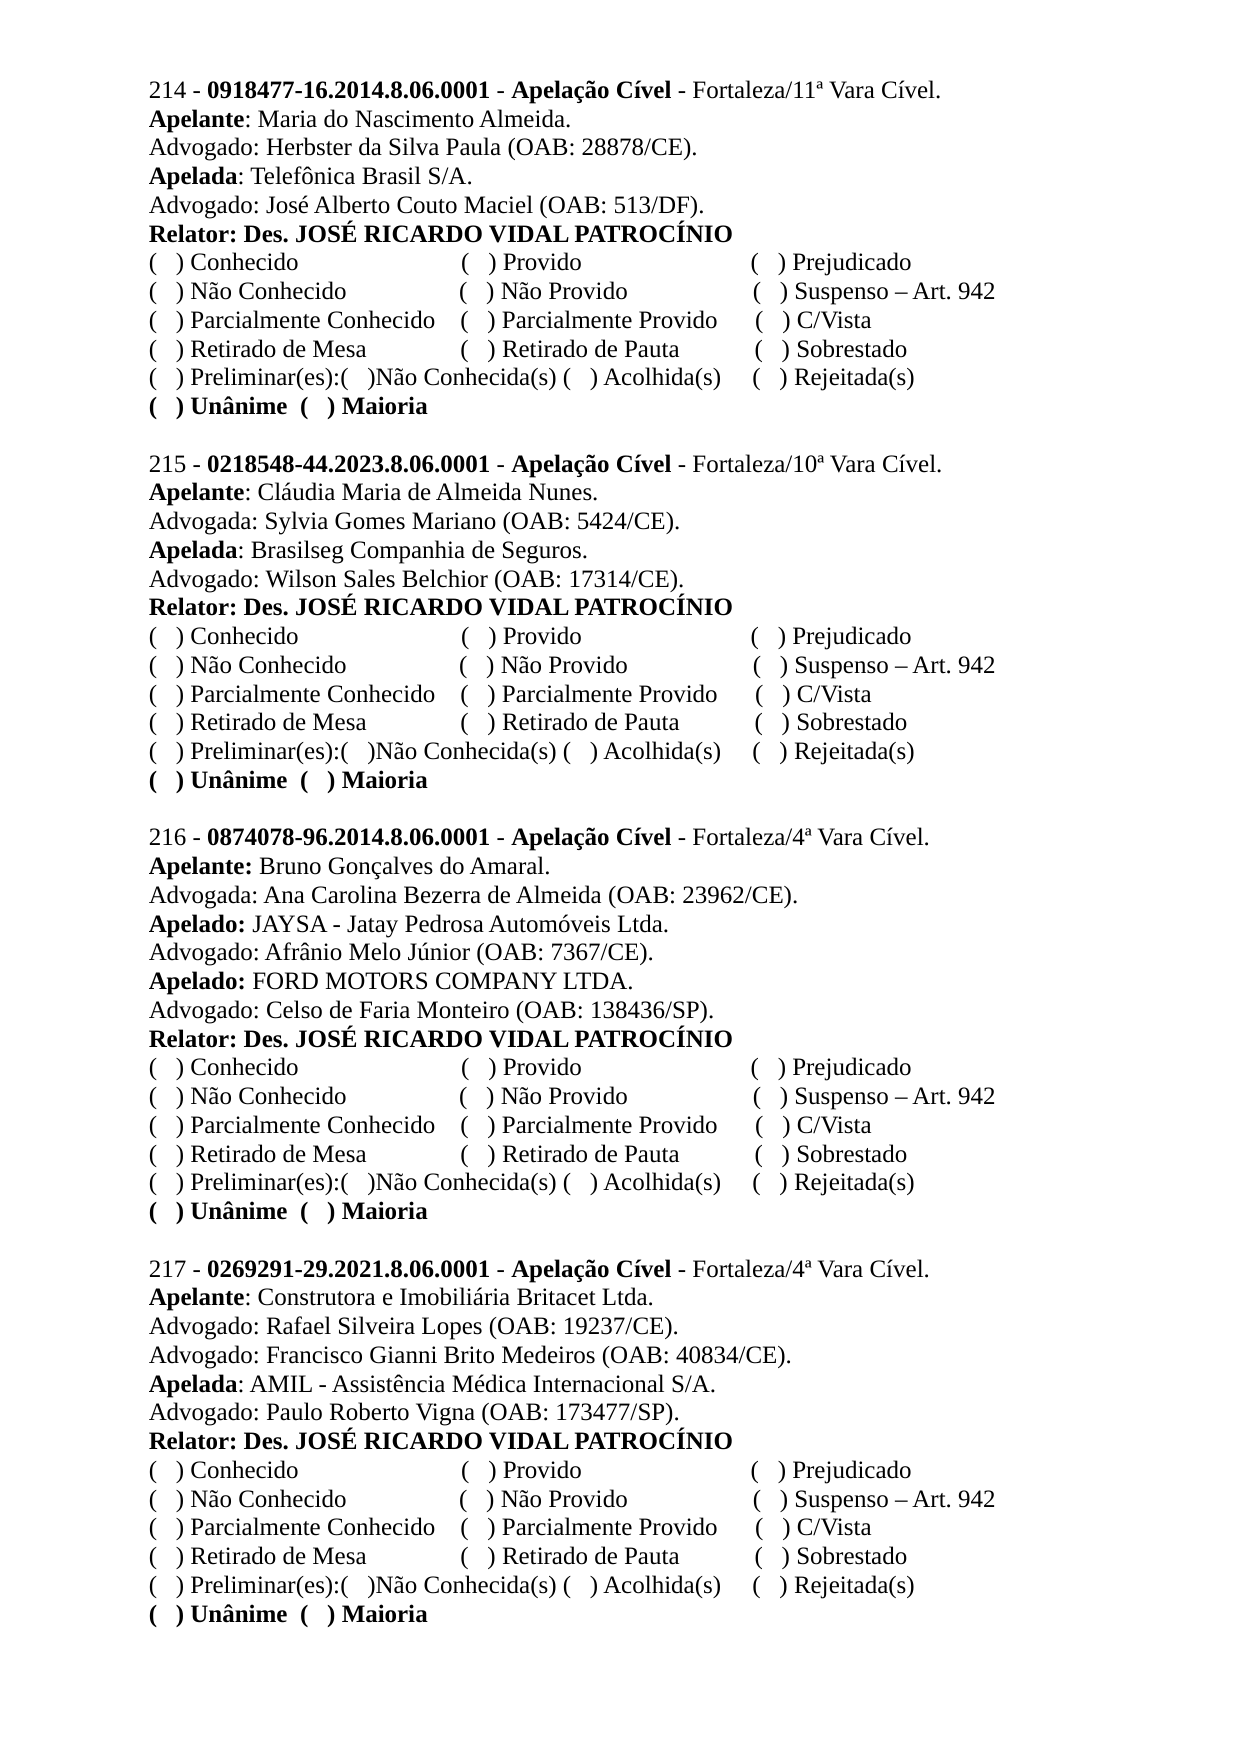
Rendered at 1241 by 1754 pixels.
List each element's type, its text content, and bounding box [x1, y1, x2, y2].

text Apelada: AMIL - Assistência Médica Internacional S/A. [148, 1369, 1141, 1397]
text ( ) Unânime ( ) Maioria [148, 391, 1158, 420]
text ( ) Parcialmente Conhecido ( ) Parcialmente Provido ( ) C/Vista [148, 679, 1158, 707]
text ( ) Conhecido ( ) Provido ( ) Prejudicado [148, 621, 1141, 650]
text Apelado: FORD MOTORS COMPANY LTDA. [148, 966, 1141, 995]
text ( ) Retirado de Mesa ( ) Retirado de Pauta ( ) Sobrestado [148, 334, 1158, 362]
text ( ) Unânime ( ) Maioria [148, 1196, 1158, 1225]
text Apelante: Cláudia Maria de Almeida Nunes. [148, 477, 1141, 506]
text ( ) Parcialmente Conhecido ( ) Parcialmente Provido ( ) C/Vista [148, 1512, 1158, 1541]
text Relator: Des. JOSÉ RICARDO VIDAL PATROCÍNIO [148, 219, 1141, 247]
text ( ) Não Conhecido ( ) Não Provido ( ) Suspenso – Art. 942 [148, 1484, 1158, 1512]
text 214 - 0918477-16.2014.8.06.0001 - Apelação Cível - Fortaleza/11ª Vara Cível. [148, 75, 1141, 104]
text Apelante: Bruno Gonçalves do Amaral. [148, 851, 1141, 880]
text ( ) Conhecido ( ) Provido ( ) Prejudicado [148, 1052, 1141, 1081]
text Apelada: Telefônica Brasil S/A. [148, 161, 1141, 190]
text 217 - 0269291-29.2021.8.06.0001 - Apelação Cível - Fortaleza/4ª Vara Cível. [148, 1254, 1141, 1282]
text Advogado: Celso de Faria Monteiro (OAB: 138436/SP). [148, 995, 1141, 1024]
text Relator: Des. JOSÉ RICARDO VIDAL PATROCÍNIO [148, 1426, 1141, 1455]
text ( ) Preliminar(es):( )Não Conhecida(s) ( ) Acolhida(s) ( ) Rejeitada(s) [148, 1167, 1158, 1196]
text ( ) Parcialmente Conhecido ( ) Parcialmente Provido ( ) C/Vista [148, 1110, 1158, 1139]
text Relator: Des. JOSÉ RICARDO VIDAL PATROCÍNIO [148, 1024, 1141, 1052]
text Apelada: Brasilseg Companhia de Seguros. [148, 535, 1141, 564]
text ( ) Conhecido ( ) Provido ( ) Prejudicado [148, 247, 1141, 276]
text ( ) Não Conhecido ( ) Não Provido ( ) Suspenso – Art. 942 [148, 1081, 1158, 1110]
text ( ) Unânime ( ) Maioria [148, 1599, 1158, 1627]
text ( ) Preliminar(es):( )Não Conhecida(s) ( ) Acolhida(s) ( ) Rejeitada(s) [148, 1570, 1158, 1599]
text ( ) Não Conhecido ( ) Não Provido ( ) Suspenso – Art. 942 [148, 276, 1158, 305]
text Advogado: Paulo Roberto Vigna (OAB: 173477/SP). [148, 1397, 1141, 1426]
text ( ) Conhecido ( ) Provido ( ) Prejudicado [148, 1455, 1141, 1484]
text Advogada: Ana Carolina Bezerra de Almeida (OAB: 23962/CE). [148, 880, 1141, 909]
text Relator: Des. JOSÉ RICARDO VIDAL PATROCÍNIO [148, 592, 1141, 621]
text Apelante: Maria do Nascimento Almeida. [148, 104, 1141, 132]
text ( ) Retirado de Mesa ( ) Retirado de Pauta ( ) Sobrestado [148, 1139, 1158, 1167]
text Advogada: Sylvia Gomes Mariano (OAB: 5424/CE). [148, 506, 1141, 535]
text Apelado: JAYSA - Jatay Pedrosa Automóveis Ltda. [148, 909, 1141, 937]
text Advogado: Afrânio Melo Júnior (OAB: 7367/CE). [148, 937, 1141, 966]
text ( ) Unânime ( ) Maioria [148, 765, 1158, 794]
text Advogado: Francisco Gianni Brito Medeiros (OAB: 40834/CE). [148, 1340, 1141, 1369]
text ( ) Preliminar(es):( )Não Conhecida(s) ( ) Acolhida(s) ( ) Rejeitada(s) [148, 362, 1158, 391]
text Advogado: Wilson Sales Belchior (OAB: 17314/CE). [148, 564, 1141, 592]
text ( ) Preliminar(es):( )Não Conhecida(s) ( ) Acolhida(s) ( ) Rejeitada(s) [148, 736, 1158, 765]
text Advogado: José Alberto Couto Maciel (OAB: 513/DF). [148, 190, 1141, 219]
text ( ) Retirado de Mesa ( ) Retirado de Pauta ( ) Sobrestado [148, 707, 1158, 736]
text Advogado: Rafael Silveira Lopes (OAB: 19237/CE). [148, 1311, 1141, 1340]
text 215 - 0218548-44.2023.8.06.0001 - Apelação Cível - Fortaleza/10ª Vara Cível. [148, 449, 1141, 477]
text Apelante: Construtora e Imobiliária Britacet Ltda. [148, 1282, 1141, 1311]
text ( ) Não Conhecido ( ) Não Provido ( ) Suspenso – Art. 942 [148, 650, 1158, 679]
text Advogado: Herbster da Silva Paula (OAB: 28878/CE). [148, 132, 1141, 161]
text ( ) Retirado de Mesa ( ) Retirado de Pauta ( ) Sobrestado [148, 1541, 1158, 1570]
text ( ) Parcialmente Conhecido ( ) Parcialmente Provido ( ) C/Vista [148, 305, 1158, 334]
text 216 - 0874078-96.2014.8.06.0001 - Apelação Cível - Fortaleza/4ª Vara Cível. [148, 822, 1141, 851]
